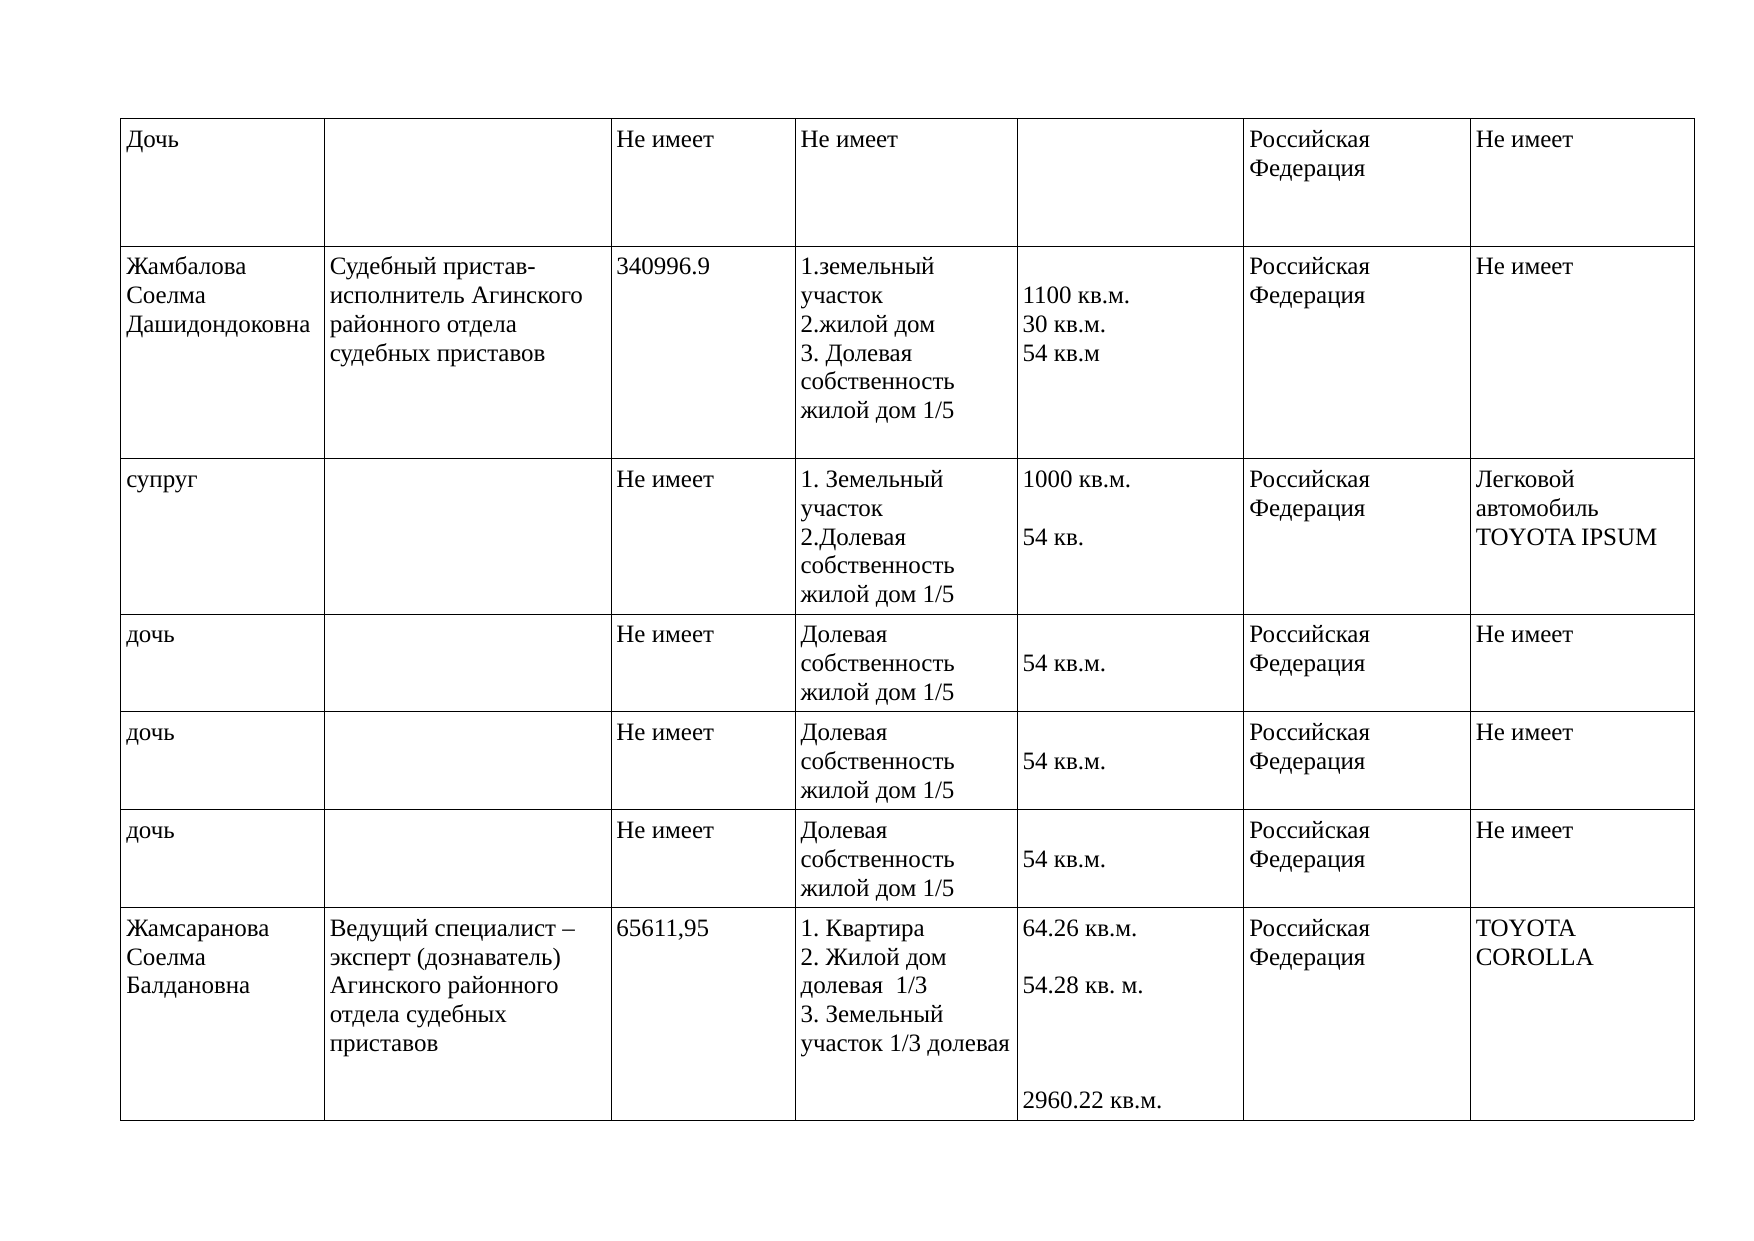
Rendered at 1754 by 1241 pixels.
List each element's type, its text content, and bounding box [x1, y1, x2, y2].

table_cell Долевая собственность жилой дом 1/5 [796, 712, 1017, 809]
table_cell Российская Федерация [1244, 247, 1470, 458]
table_cell Российская Федерация [1244, 712, 1470, 809]
table_cell 1. Квартира 2. Жилой дом долевая 1/3 3. Земельный участок 1/3 долевая [796, 908, 1017, 1120]
table_cell Дочь [121, 119, 324, 246]
table_cell Судебный пристав-исполнитель Агинского районного отдела судебных приставов [325, 247, 611, 458]
table_cell 1. Земельный участок 2.Долевая собственность жилой дом 1/5 [796, 459, 1017, 614]
table_cell TOYOTA COROLLA [1471, 908, 1694, 1120]
table_cell Не имеет [1471, 712, 1694, 809]
table_cell Не имеет [612, 810, 795, 907]
table_cell Жамсаранова Соелма Балдановна [121, 908, 324, 1120]
table_cell [1018, 119, 1243, 246]
table_cell [325, 712, 611, 809]
table_cell [325, 810, 611, 907]
table_cell дочь [121, 810, 324, 907]
table_cell 1000 кв.м. 54 кв. [1018, 459, 1243, 614]
table_cell Не имеет [612, 615, 795, 711]
table_cell [325, 615, 611, 711]
table_cell 54 кв.м. [1018, 712, 1243, 809]
table_cell дочь [121, 615, 324, 711]
table_cell Долевая собственность жилой дом 1/5 [796, 615, 1017, 711]
table_cell 1100 кв.м. 30 кв.м. 54 кв.м [1018, 247, 1243, 458]
table_cell Ведущий специалист – эксперт (дознаватель) Агинского районного отдела судебных приставов [325, 908, 611, 1120]
table_cell Не имеет [612, 459, 795, 614]
table_cell Не имеет [1471, 247, 1694, 458]
table_cell [325, 119, 611, 246]
table_cell 65611,95 [612, 908, 795, 1120]
table_cell 54 кв.м. [1018, 810, 1243, 907]
table_cell Не имеет [1471, 615, 1694, 711]
table_cell супруг [121, 459, 324, 614]
table_cell Легковой автомобиль TOYOTA IPSUM [1471, 459, 1694, 614]
table_cell Не имеет [796, 119, 1017, 246]
table_cell 54 кв.м. [1018, 615, 1243, 711]
table_cell [325, 459, 611, 614]
table_cell Не имеет [1471, 810, 1694, 907]
table_cell Российская Федерация [1244, 810, 1470, 907]
table_cell Российская Федерация [1244, 459, 1470, 614]
table_cell Не имеет [1471, 119, 1694, 246]
table_cell Российская Федерация [1244, 908, 1470, 1120]
table_cell Не имеет [612, 119, 795, 246]
table_cell 1.земельный участок 2.жилой дом 3. Долевая собственность жилой дом 1/5 [796, 247, 1017, 458]
table_cell дочь [121, 712, 324, 809]
table_cell Не имеет [612, 712, 795, 809]
table_cell Долевая собственность жилой дом 1/5 [796, 810, 1017, 907]
table_cell 64.26 кв.м. 54.28 кв. м. 2960.22 кв.м. [1018, 908, 1243, 1120]
table_cell Российская Федерация [1244, 119, 1470, 246]
table_cell 340996,9 [612, 247, 795, 458]
table_cell Российская Федерация [1244, 615, 1470, 711]
table_cell Жамбалова Соелма Дашидондоковна [121, 247, 324, 458]
